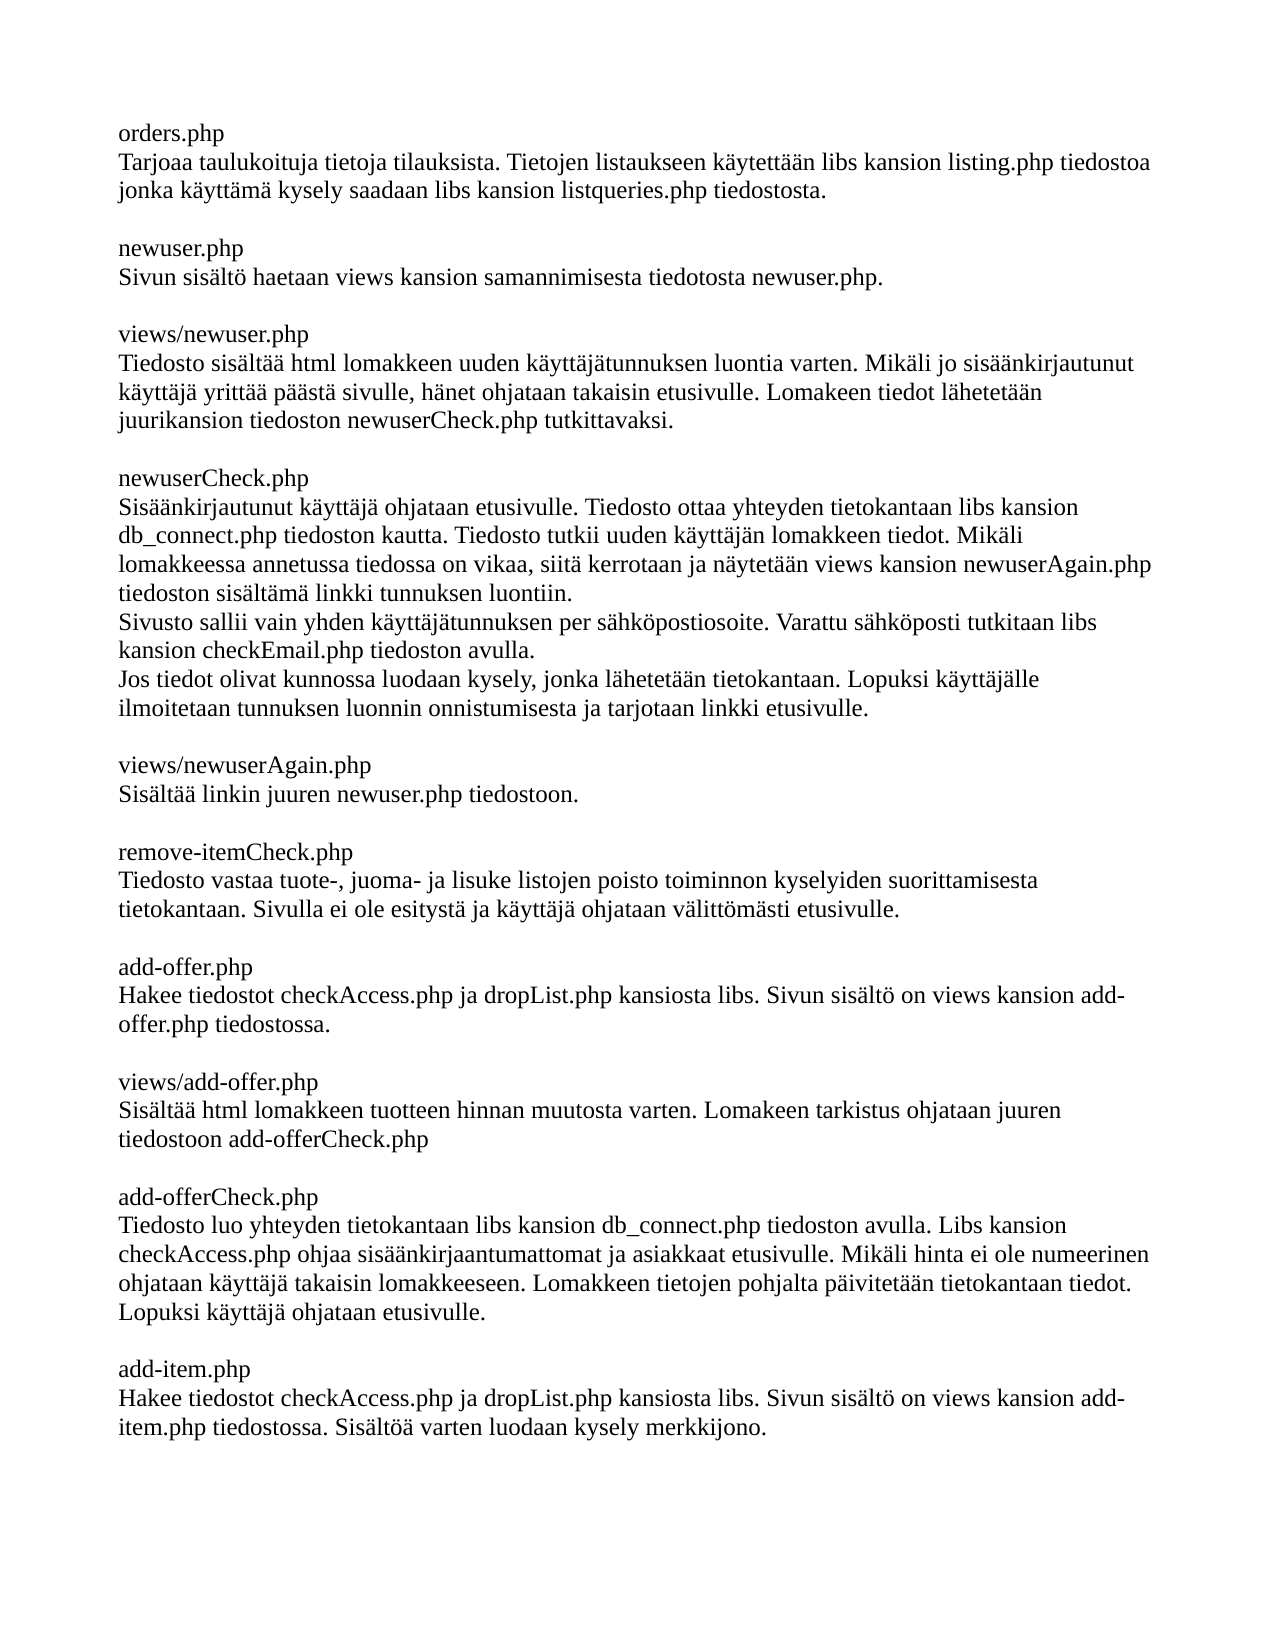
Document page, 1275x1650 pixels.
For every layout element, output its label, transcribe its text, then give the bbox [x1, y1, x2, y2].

text Sivusto sallii vain yhden käyttäjätunnuksen per sähköpostiosoite. Varattu sähköposti tutkitaan libs kansion checkEmail.php tiedoston avulla. [118, 607, 1157, 664]
text add-item.php [118, 1354, 1157, 1383]
text Sivun sisältö haetaan views kansion samannimisesta tiedotosta newuser.php. [118, 262, 1157, 291]
text Hakee tiedostot checkAccess.php ja dropList.php kansiosta libs. Sivun sisältö on views kansion add-offer.php tiedostossa. [118, 981, 1157, 1038]
text Tiedosto luo yhteyden tietokantaan libs kansion db_connect.php tiedoston avulla. Libs kansion checkAccess.php ohjaa sisäänkirjaantumattomat ja asiakkaat etusivulle. Mikäli hinta ei ole numeerinen ohjataan käyttäjä takaisin lomakkeeseen. Lomakkeen tietojen pohjalta päivitetään tietokantaan tiedot. Lopuksi käyttäjä ohjataan etusivulle. [118, 1211, 1157, 1326]
text views/add-offer.php [118, 1067, 1157, 1096]
text Tiedosto vastaa tuote-, juoma- ja lisuke listojen poisto toiminnon kyselyiden suorittamisesta tietokantaan. Sivulla ei ole esitystä ja käyttäjä ohjataan välittömästi etusivulle. [118, 866, 1157, 923]
text views/newuser.php [118, 319, 1157, 348]
text Jos tiedot olivat kunnossa luodaan kysely, jonka lähetetään tietokantaan. Lopuksi käyttäjälle ilmoitetaan tunnuksen luonnin onnistumisesta ja tarjotaan linkki etusivulle. [118, 664, 1157, 722]
text newuserCheck.php [118, 463, 1157, 492]
text Sisältää linkin juuren newuser.php tiedostoon. [118, 779, 1157, 808]
text newuser.php [118, 233, 1157, 262]
text views/newuserAgain.php [118, 751, 1157, 779]
text Sisäänkirjautunut käyttäjä ohjataan etusivulle. Tiedosto ottaa yhteyden tietokantaan libs kansion db_connect.php tiedoston kautta. Tiedosto tutkii uuden käyttäjän lomakkeen tiedot. Mikäli lomakkeessa annetussa tiedossa on vikaa, siitä kerrotaan ja näytetään views kansion newuserAgain.php tiedoston sisältämä linkki tunnuksen luontiin. [118, 492, 1157, 607]
text remove-itemCheck.php [118, 837, 1157, 866]
text Tarjoaa taulukoituja tietoja tilauksista. Tietojen listaukseen käytettään libs kansion listing.php tiedostoa jonka käyttämä kysely saadaan libs kansion listqueries.php tiedostosta. [118, 147, 1157, 204]
text Tiedosto sisältää html lomakkeen uuden käyttäjätunnuksen luontia varten. Mikäli jo sisäänkirjautunut käyttäjä yrittää päästä sivulle, hänet ohjataan takaisin etusivulle. Lomakeen tiedot lähetetään juurikansion tiedoston newuserCheck.php tutkittavaksi. [118, 348, 1157, 434]
text Hakee tiedostot checkAccess.php ja dropList.php kansiosta libs. Sivun sisältö on views kansion add-item.php tiedostossa. Sisältöä varten luodaan kysely merkkijono. [118, 1383, 1157, 1441]
text add-offer.php [118, 952, 1157, 981]
text orders.php [118, 118, 1157, 147]
text add-offerCheck.php [118, 1182, 1157, 1211]
text Sisältää html lomakkeen tuotteen hinnan muutosta varten. Lomakeen tarkistus ohjataan juuren tiedostoon add-offerCheck.php [118, 1096, 1157, 1153]
